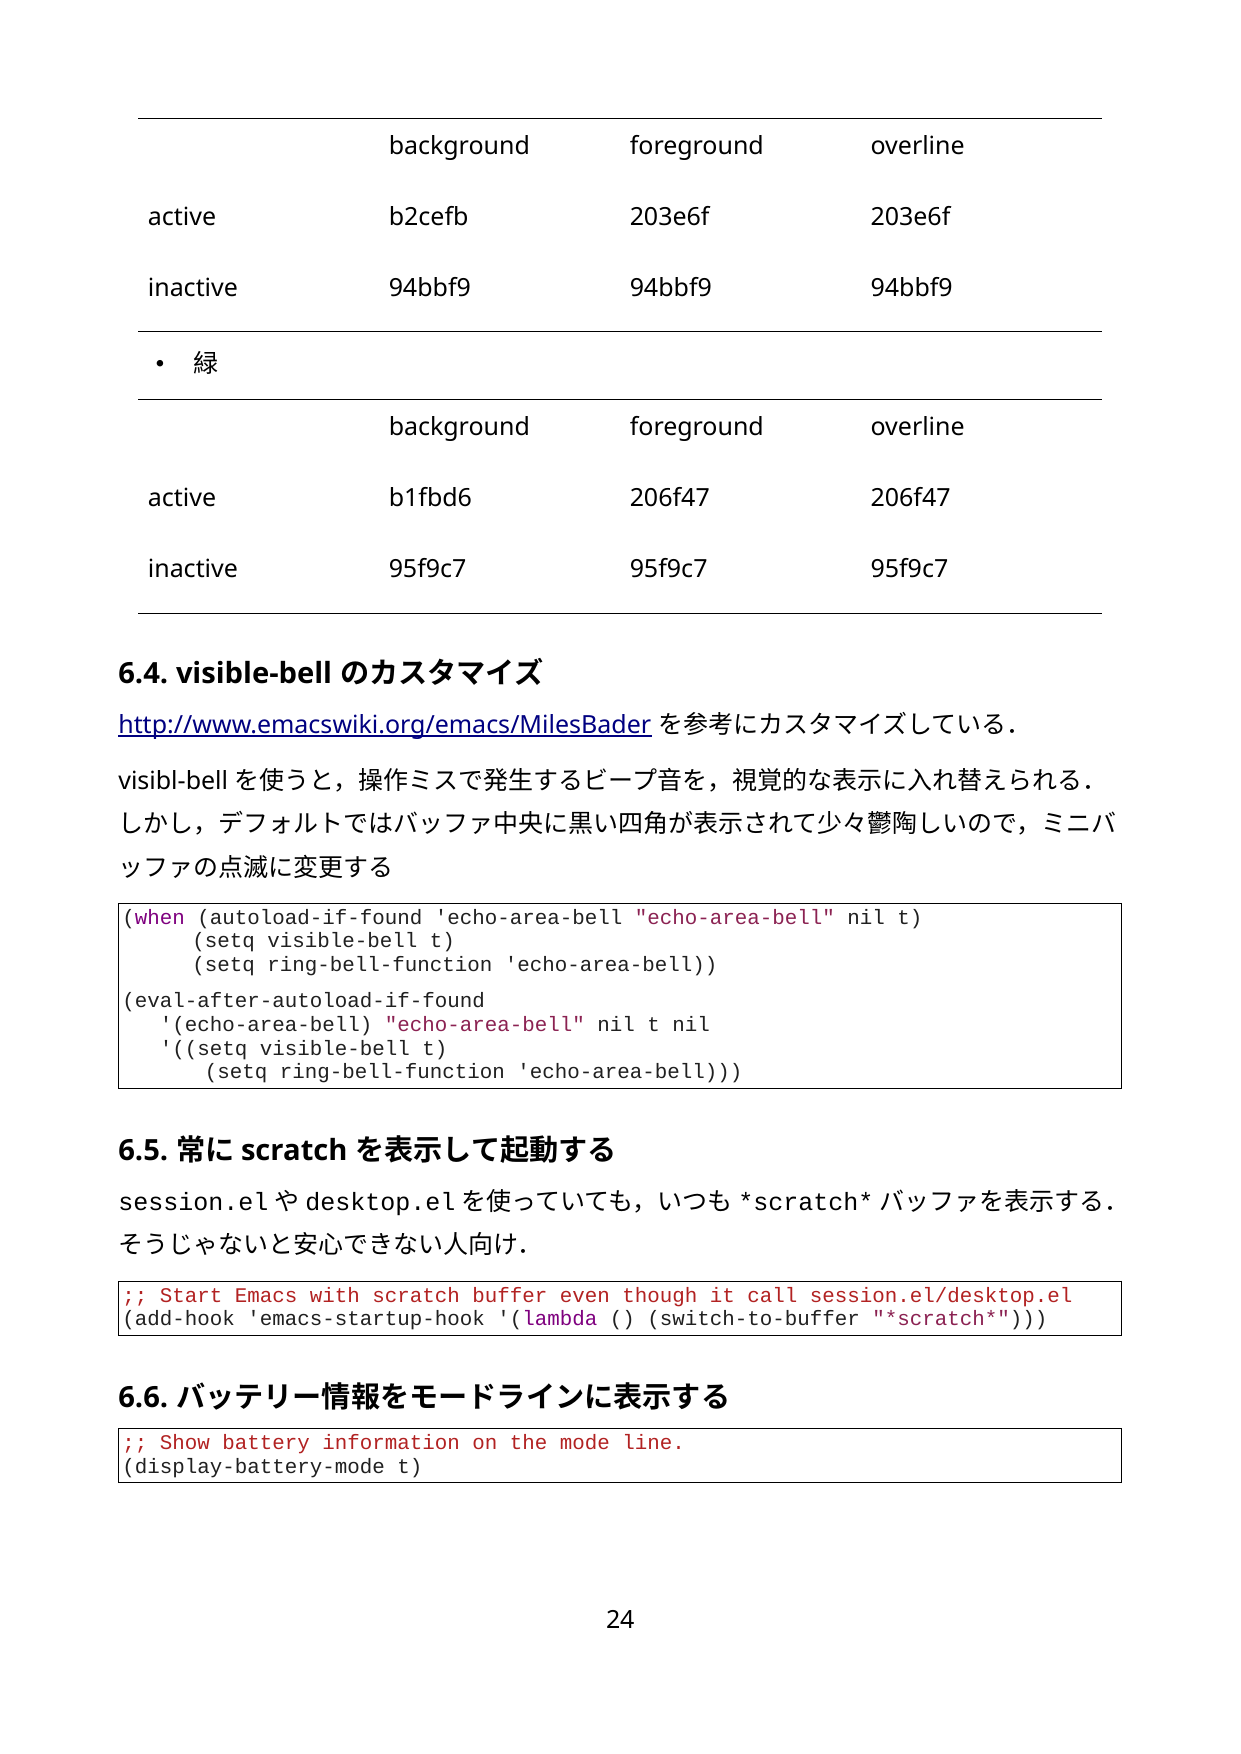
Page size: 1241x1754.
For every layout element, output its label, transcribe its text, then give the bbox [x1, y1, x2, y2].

table_cell 206f47 [861, 470, 1102, 541]
text (setq ring-bell-function 'echo-area-bell))) [119, 1057, 1121, 1088]
text (add-hook 'emacs-startup-hook '(lambda () (switch-to-buffer "*scratch*"))) [119, 1304, 1121, 1335]
text ;; Show battery information on the mode line. [119, 1429, 1121, 1452]
table_cell b1fbd6 [379, 470, 620, 541]
table_cell 94bbf9 [379, 260, 620, 331]
subtitle バッテリー情報をモードラインに表示する [118, 1373, 1122, 1416]
table_header [138, 119, 379, 189]
table_cell 95f9c7 [620, 541, 861, 612]
table_header overline [861, 119, 1102, 189]
table_header [138, 400, 379, 470]
table_cell 203e6f [861, 189, 1102, 260]
table_header overline [861, 400, 1102, 470]
subtitle visible-bell のカスタマイズ [118, 649, 1122, 692]
table_cell 206f47 [620, 470, 861, 541]
table_header foreground [620, 400, 861, 470]
text (setq ring-bell-function 'echo-area-bell)) [119, 950, 1121, 978]
subtitle 常に scratch を表示して起動する [118, 1126, 1122, 1168]
table_header background [379, 400, 620, 470]
text '(echo-area-bell) "echo-area-bell" nil t nil [119, 1010, 1121, 1033]
table_cell inactive [138, 541, 379, 612]
text session.el や desktop.el を使っていても，いつも *scratch* バッファを表示する．そうじゃないと安心できない人向け． [118, 1181, 1122, 1261]
text ;; Start Emacs with scratch buffer even though it call session.el/desktop.el [119, 1282, 1121, 1304]
table_cell b2cefb [379, 189, 620, 260]
text visibl-bell を使うと，操作ミスで発生するビープ音を，視覚的な表示に入れ替えられる．しかし，デフォルトではバッファ中央に黒い四角が表示されて少々鬱陶しいので，ミニバッファの点滅に変更する [118, 760, 1122, 883]
text (eval-after-autoload-if-found [119, 986, 1121, 1010]
table_header foreground [620, 119, 861, 189]
table_cell 94bbf9 [620, 260, 861, 331]
table_header background [379, 119, 620, 189]
table_cell inactive [138, 260, 379, 331]
table_cell 95f9c7 [861, 541, 1102, 612]
text '((setq visible-bell t) [119, 1033, 1121, 1057]
table_cell 94bbf9 [861, 260, 1102, 331]
table_cell 203e6f [620, 189, 861, 260]
text (setq visible-bell t) [119, 927, 1121, 950]
list 緑 [156, 343, 1122, 379]
text (when (autoload-if-found 'echo-area-bell "echo-area-bell" nil t) [119, 904, 1121, 927]
table_cell active [138, 470, 379, 541]
table_cell 95f9c7 [379, 541, 620, 612]
table_cell active [138, 189, 379, 260]
text http://www.emacswiki.org/emacs/MilesBader を参考にカスタマイズしている． [118, 704, 1122, 740]
text (display-battery-mode t) [119, 1452, 1121, 1482]
